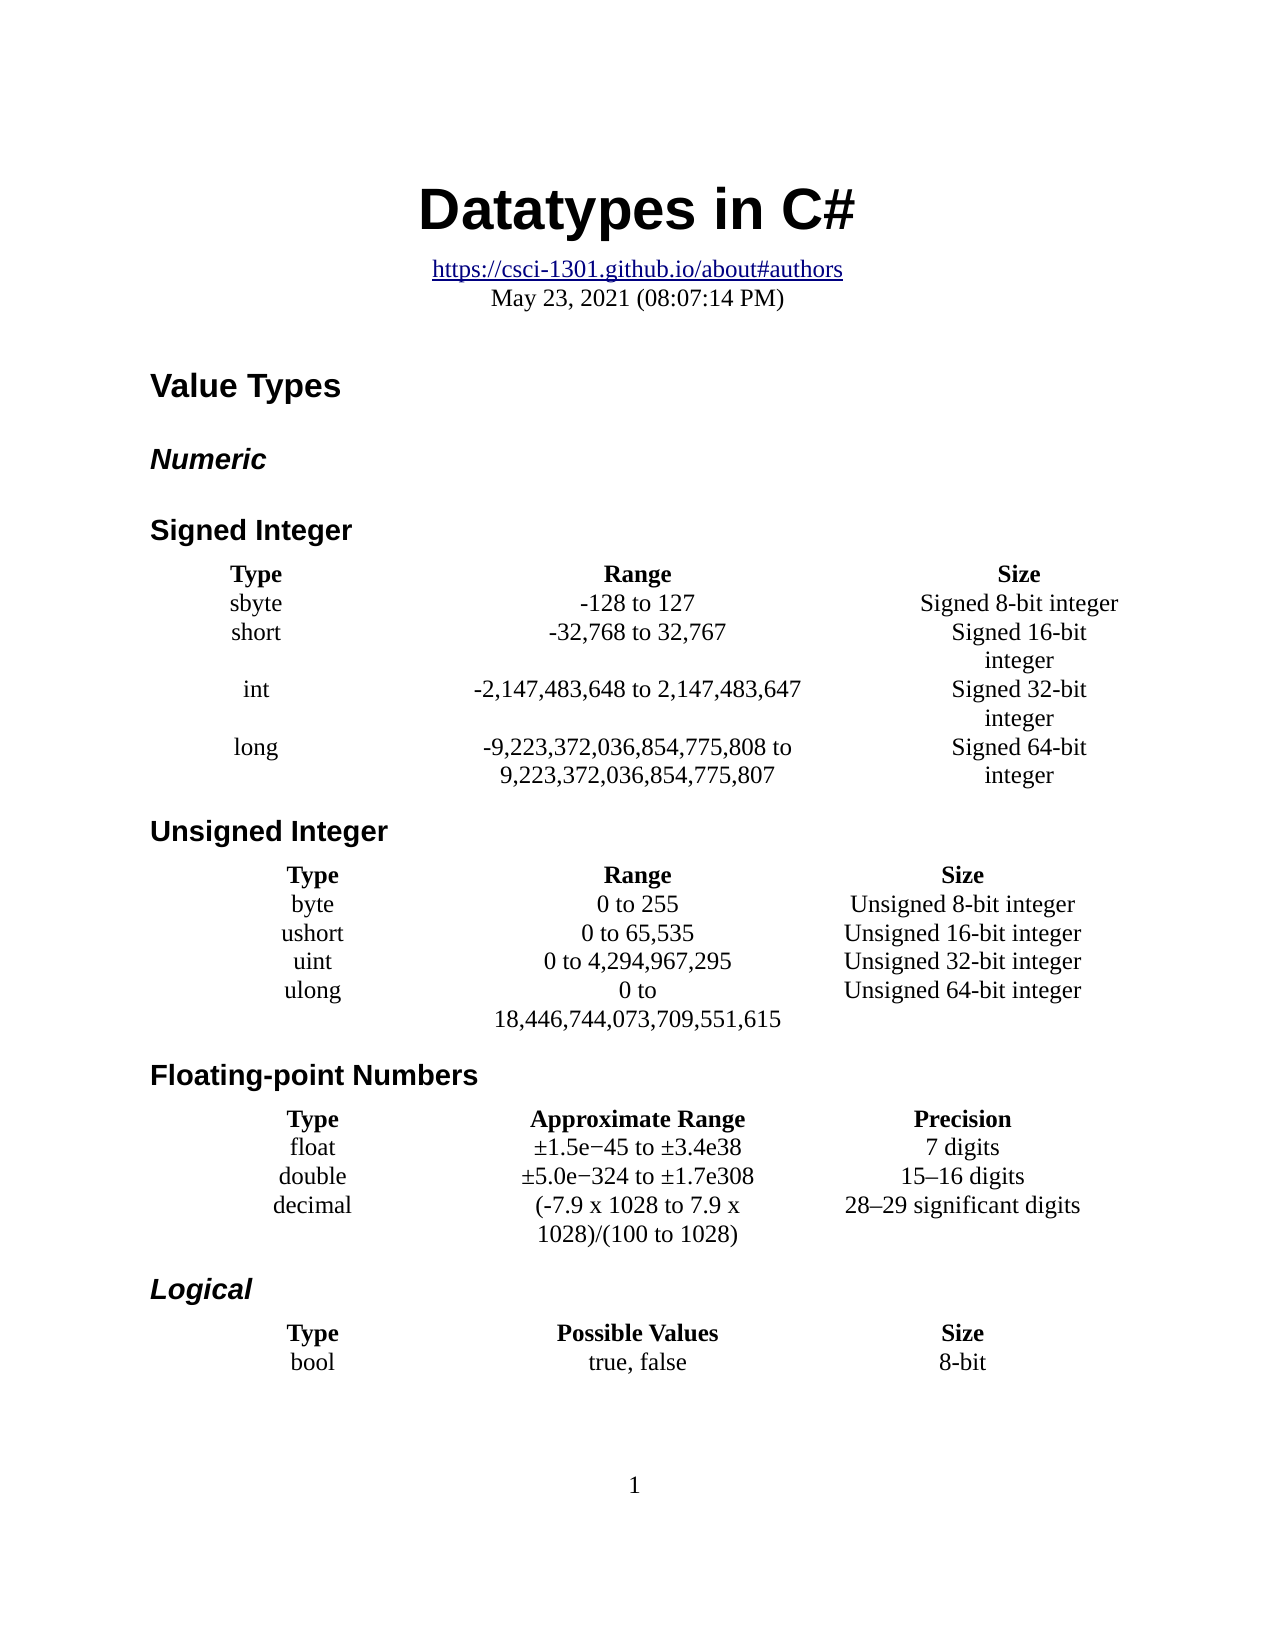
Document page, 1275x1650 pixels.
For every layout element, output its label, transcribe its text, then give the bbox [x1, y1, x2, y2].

table_cell 8-bit [800, 1347, 1125, 1376]
table_cell -2,147,483,648 to 2,147,483,647 [362, 674, 913, 732]
table_cell 0 to 255 [475, 889, 800, 918]
subtitle Logical [150, 1272, 1125, 1306]
table_header Size [800, 860, 1125, 889]
table_cell Signed 8-bit integer [913, 588, 1125, 617]
table_cell Unsigned 16-bit integer [800, 918, 1125, 946]
table_cell decimal [150, 1190, 475, 1247]
text May 23, 2021 (08:07:14 PM) [150, 283, 1125, 312]
table_header Range [475, 860, 800, 889]
table_cell bool [150, 1347, 475, 1376]
subtitle Signed Integer [150, 513, 1125, 547]
table_cell ±1.5e−45 to ±3.4e38 [475, 1133, 800, 1161]
table_cell Signed 32-bit integer [913, 674, 1125, 732]
table_cell 0 to 18,446,744,073,709,551,615 [475, 975, 800, 1033]
subtitle Floating-point Numbers [150, 1058, 1125, 1091]
table_header Type [150, 559, 362, 588]
table_cell uint [150, 946, 475, 975]
table_cell (-7.9 x 1028 to 7.9 x 1028)/(100 to 1028) [475, 1190, 800, 1247]
table_header Precision [800, 1104, 1125, 1132]
subtitle Numeric [150, 442, 1125, 476]
table_cell true, false [475, 1347, 800, 1376]
table_cell -128 to 127 [362, 588, 913, 617]
table_cell 0 to 65,535 [475, 918, 800, 946]
table_cell double [150, 1161, 475, 1190]
table_header Type [150, 1104, 475, 1132]
table_header Approximate Range [475, 1104, 800, 1132]
table_cell Signed 16-bit integer [913, 617, 1125, 674]
subtitle Unsigned Integer [150, 814, 1125, 848]
table_cell long [150, 732, 362, 789]
table_header Possible Values [475, 1319, 800, 1347]
table_cell 28–29 significant digits [800, 1190, 1125, 1247]
table_cell int [150, 674, 362, 732]
table_cell ulong [150, 975, 475, 1033]
table_cell Unsigned 8-bit integer [800, 889, 1125, 918]
subtitle Value Types [150, 366, 1125, 404]
text https://csci-1301.github.io/about#authors [150, 254, 1125, 283]
table_cell sbyte [150, 588, 362, 617]
table_cell ushort [150, 918, 475, 946]
table_header Type [150, 1319, 475, 1347]
table_cell 15–16 digits [800, 1161, 1125, 1190]
table_header Size [913, 559, 1125, 588]
table_cell -32,768 to 32,767 [362, 617, 913, 674]
table_cell short [150, 617, 362, 674]
table_cell Unsigned 32-bit integer [800, 946, 1125, 975]
table_cell 0 to 4,294,967,295 [475, 946, 800, 975]
table_cell Unsigned 64-bit integer [800, 975, 1125, 1033]
table_cell byte [150, 889, 475, 918]
table_cell Signed 64-bit integer [913, 732, 1125, 789]
table_cell ±5.0e−324 to ±1.7e308 [475, 1161, 800, 1190]
table_header Type [150, 860, 475, 889]
table_cell float [150, 1133, 475, 1161]
title Datatypes in C# [150, 175, 1125, 242]
table_header Size [800, 1319, 1125, 1347]
table_cell -9,223,372,036,854,775,808 to 9,223,372,036,854,775,807 [362, 732, 913, 789]
table_cell 7 digits [800, 1133, 1125, 1161]
table_header Range [362, 559, 913, 588]
